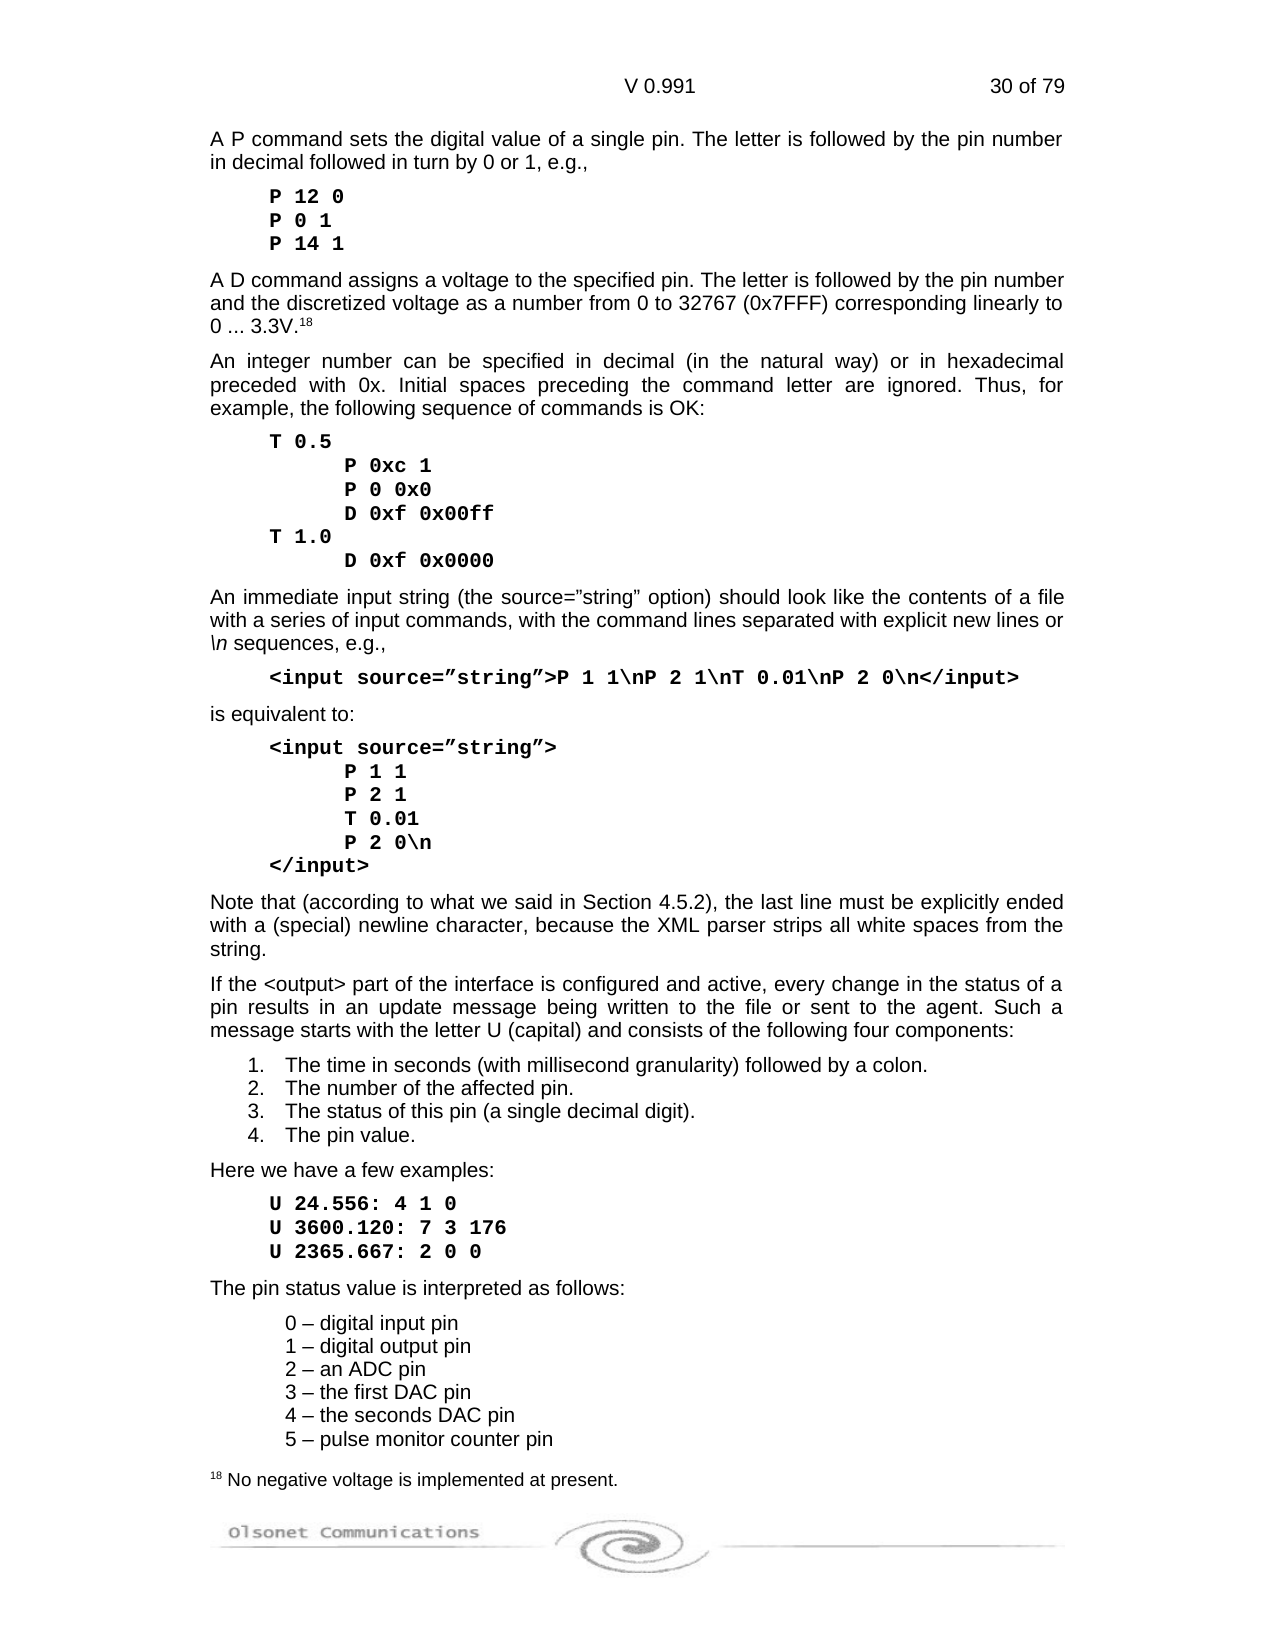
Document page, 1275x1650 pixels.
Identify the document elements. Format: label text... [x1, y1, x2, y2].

text P 0 0x0 [269, 479, 1065, 502]
text Here we have a few examples: [210, 1158, 1065, 1182]
list The pin value. [247, 1123, 1065, 1147]
text The pin status value is interpreted as follows: [210, 1276, 1065, 1299]
text <input source=”string”>P 1 1\nP 2 1\nT 0.01\nP 2 0\n</input> [269, 667, 1065, 690]
text P 1 1 [269, 761, 1065, 784]
text If the <output> part of the interface is configured and active, every change in the status of a pin results in an update message being written to the file or sent to the agent. Such a message starts with the letter U (capital) and consists of the following four components: [210, 972, 1065, 1042]
text 5 – pulse monitor counter pin [285, 1427, 1065, 1450]
text An immediate input string (the source=”string” option) should look like the contents of a file with a series of input commands, with the command lines separated with explicit new lines or \n sequences, e.g., [210, 585, 1065, 655]
text T 1.0 [269, 526, 1065, 550]
list The status of this pin (a single decimal digit). [247, 1100, 1065, 1123]
text 1 – digital output pin [285, 1334, 1065, 1357]
text D 0xf 0x0000 [269, 550, 1065, 573]
text T 0.5 [269, 432, 1065, 455]
text U 24.556: 4 1 0 [269, 1193, 1065, 1217]
text U 3600.120: 7 3 176 [269, 1217, 1065, 1241]
text 4 – the seconds DAC pin [285, 1404, 1065, 1427]
text 0 – digital input pin [285, 1311, 1065, 1334]
text 3 – the first DAC pin [285, 1381, 1065, 1404]
list The time in seconds (with millisecond granularity) followed by a colon. [247, 1054, 1065, 1077]
text is equivalent to: [210, 702, 1065, 725]
text U 2365.667: 2 0 0 [269, 1241, 1065, 1264]
text No negative voltage is implemented at present. [210, 1469, 1065, 1490]
text D 0xf 0x00ff [269, 502, 1065, 526]
text P 14 1 [269, 233, 1065, 257]
picture [210, 1504, 1065, 1596]
text A D command assigns a voltage to the specified pin. The letter is followed by the pin number and the discretized voltage as a number from 0 to 32767 (0x7FFF) corresponding linearly to 0 ... 3.3V. [210, 269, 1065, 338]
text P 12 0 [269, 186, 1065, 209]
text </input> [269, 855, 1065, 879]
text A P command sets the digital value of a single pin. The letter is followed by the pin number in decimal followed in turn by 0 or 1, e.g., [210, 128, 1065, 174]
text An integer number can be specified in decimal (in the natural way) or in hexadecimal preceded with 0x. Initial spaces preceding the command letter are ignored. Thus, for example, the following sequence of commands is OK: [210, 350, 1065, 420]
text P 2 1 [269, 784, 1065, 808]
text P 0 1 [269, 209, 1065, 233]
text P 0xc 1 [269, 455, 1065, 479]
text <input source=”string”> [269, 737, 1065, 761]
text P 2 0\n [269, 832, 1065, 855]
text Note that (according to what we said in Section 4.5.2), the last line must be explicitly ended with a (special) newline character, because the XML parser strips all white spaces from the string. [210, 891, 1065, 960]
list The number of the affected pin. [247, 1077, 1065, 1100]
text 2 – an ADC pin [285, 1357, 1065, 1381]
text T 0.01 [269, 808, 1065, 832]
